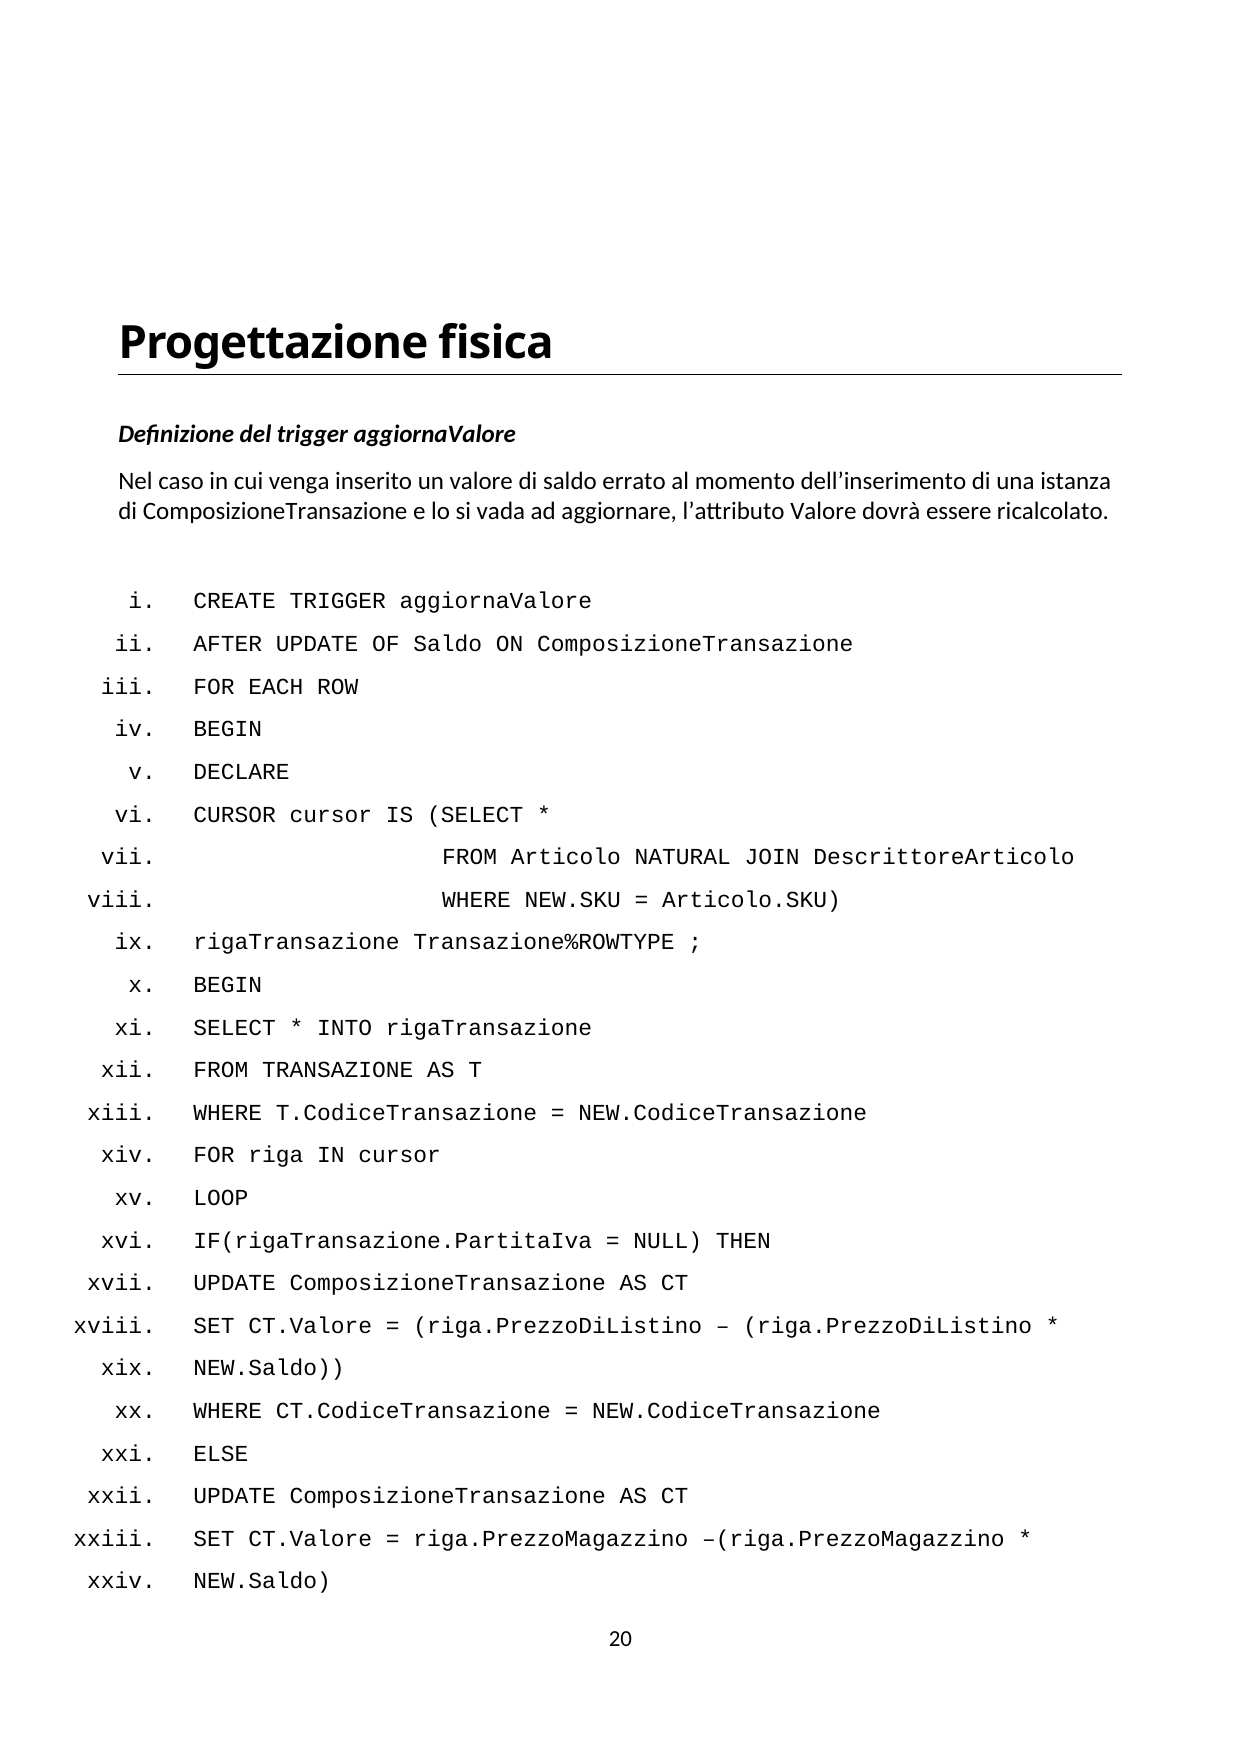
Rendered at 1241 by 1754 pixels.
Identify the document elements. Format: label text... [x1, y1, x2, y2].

list WHERE CT.CodiceTransazione = NEW.CodiceTransazione [156, 1399, 1122, 1425]
list WHERE NEW.SKU = Articolo.SKU) [156, 888, 1122, 914]
list DECLARE [156, 760, 1122, 786]
list UPDATE ComposizioneTransazione AS CT [156, 1272, 1122, 1297]
list LOOP [156, 1186, 1122, 1212]
list SET CT.Valore = riga.PrezzoMagazzino –(riga.PrezzoMagazzino * [156, 1527, 1122, 1553]
list SELECT * INTO rigaTransazione [156, 1016, 1122, 1042]
list CREATE TRIGGER aggiornaValore [156, 590, 1122, 616]
list FROM TRANSAZIONE AS T [156, 1058, 1122, 1084]
list ELSE [156, 1442, 1122, 1468]
list IF(rigaTransazione.PartitaIva = NULL) THEN [156, 1229, 1122, 1255]
list SET CT.Valore = (riga.PrezzoDiListino – (riga.PrezzoDiListino * [156, 1314, 1122, 1340]
list BEGIN [156, 718, 1122, 744]
list UPDATE ComposizioneTransazione AS CT [156, 1484, 1122, 1511]
text Nel caso in cui venga inserito un valore di saldo errato al momento dell’inserimento di una istanza di ComposizioneTransazione e lo si vada ad aggiornare, l’attributo Valore dovrà essere ricalcolato. [118, 465, 1122, 526]
list BEGIN [156, 973, 1122, 999]
list WHERE T.CodiceTransazione = NEW.CodiceTransazione [156, 1101, 1122, 1127]
list FOR riga IN cursor [156, 1144, 1122, 1170]
list FROM Articolo NATURAL JOIN DescrittoreArticolo [156, 846, 1122, 871]
list NEW.Saldo)) [156, 1357, 1122, 1383]
list FOR EACH ROW [156, 675, 1122, 701]
list AFTER UPDATE OF Saldo ON ComposizioneTransazione [156, 632, 1122, 658]
title Progettazione fisica [118, 310, 1122, 374]
list CURSOR cursor IS (SELECT * [156, 803, 1122, 829]
text Definizione del trigger aggiornaValore [118, 418, 1122, 448]
list rigaTransazione Transazione%ROWTYPE ; [156, 931, 1122, 957]
list NEW.Saldo) [156, 1570, 1122, 1596]
